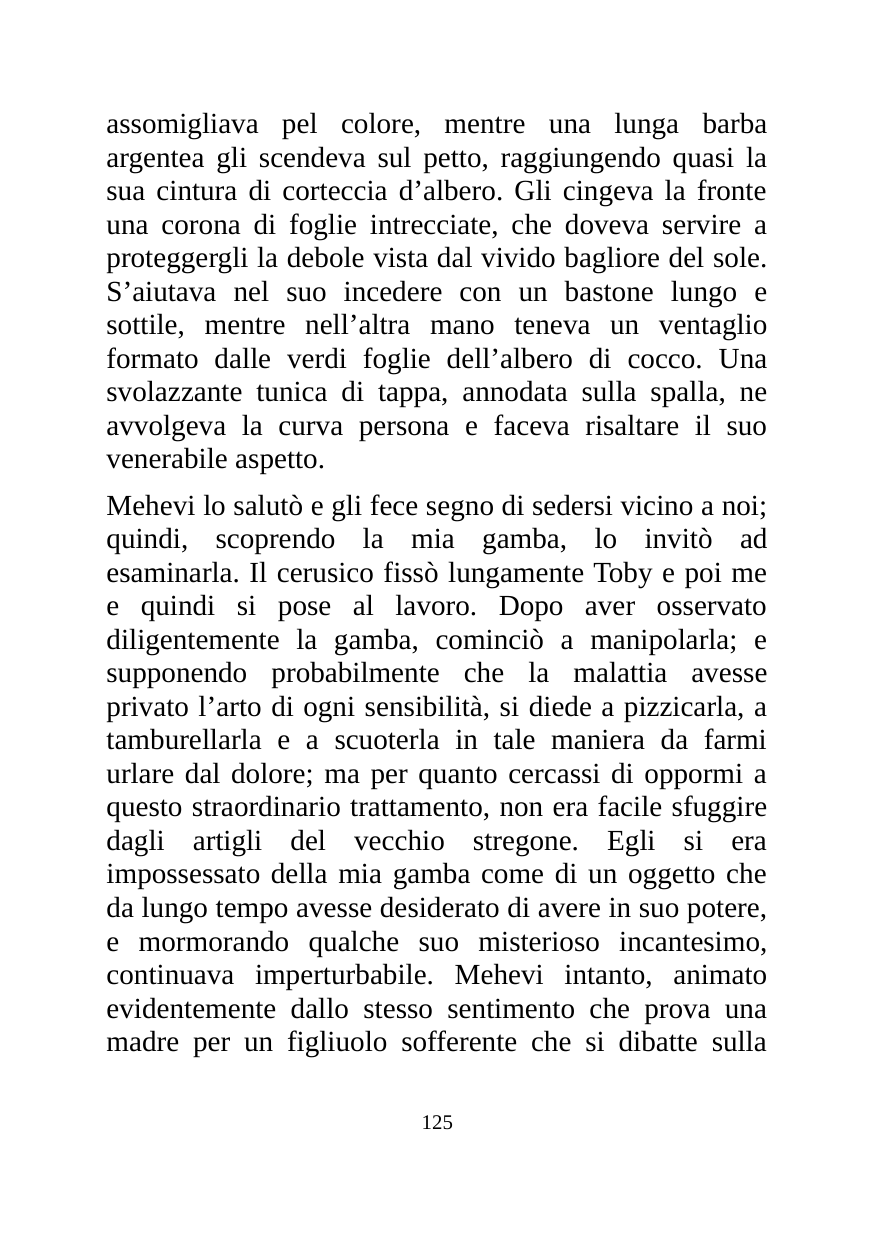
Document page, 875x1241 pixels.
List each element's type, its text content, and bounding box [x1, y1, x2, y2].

text assomigliava pel colore, mentre una lunga barba argentea gli scendeva sul petto, raggiungendo quasi la sua cintura di corteccia d’albero. Gli cingeva la fronte una corona di foglie intrecciate, che doveva servire a proteggergli la debole vista dal vivido bagliore del sole. S’aiutava nel suo incedere con un bastone lungo e sottile, mentre nell’altra mano teneva un ventaglio formato dalle verdi foglie dell’albero di cocco. Una svolazzante tunica di tappa, annodata sulla spalla, ne avvolgeva la curva persona e faceva risaltare il suo venerabile aspetto. [106, 106, 768, 475]
text Mehevi lo salutò e gli fece segno di sedersi vicino a noi; quindi, scoprendo la mia gamba, lo invitò ad esaminarla. Il cerusico fissò lungamente Toby e poi me e quindi si pose al lavoro. Dopo aver osservato diligentemente la gamba, cominciò a manipolarla; e supponendo probabilmente che la malattia avesse privato l’arto di ogni sensibilità, si diede a pizzicarla, a tamburellarla e a scuoterla in tale maniera da farmi urlare dal dolore; ma per quanto cercassi di oppormi a questo straordinario trattamento, non era facile sfuggire dagli artigli del vecchio stregone. Egli si era impossessato della mia gamba come di un oggetto che da lungo tempo avesse desiderato di avere in suo potere, e mormorando qualche suo misterioso incantesimo, continuava imperturbabile. Mehevi intanto, animato evidentemente dallo stesso sentimento che prova una madre per un figliuolo sofferente che si dibatte sulla [106, 488, 768, 1058]
